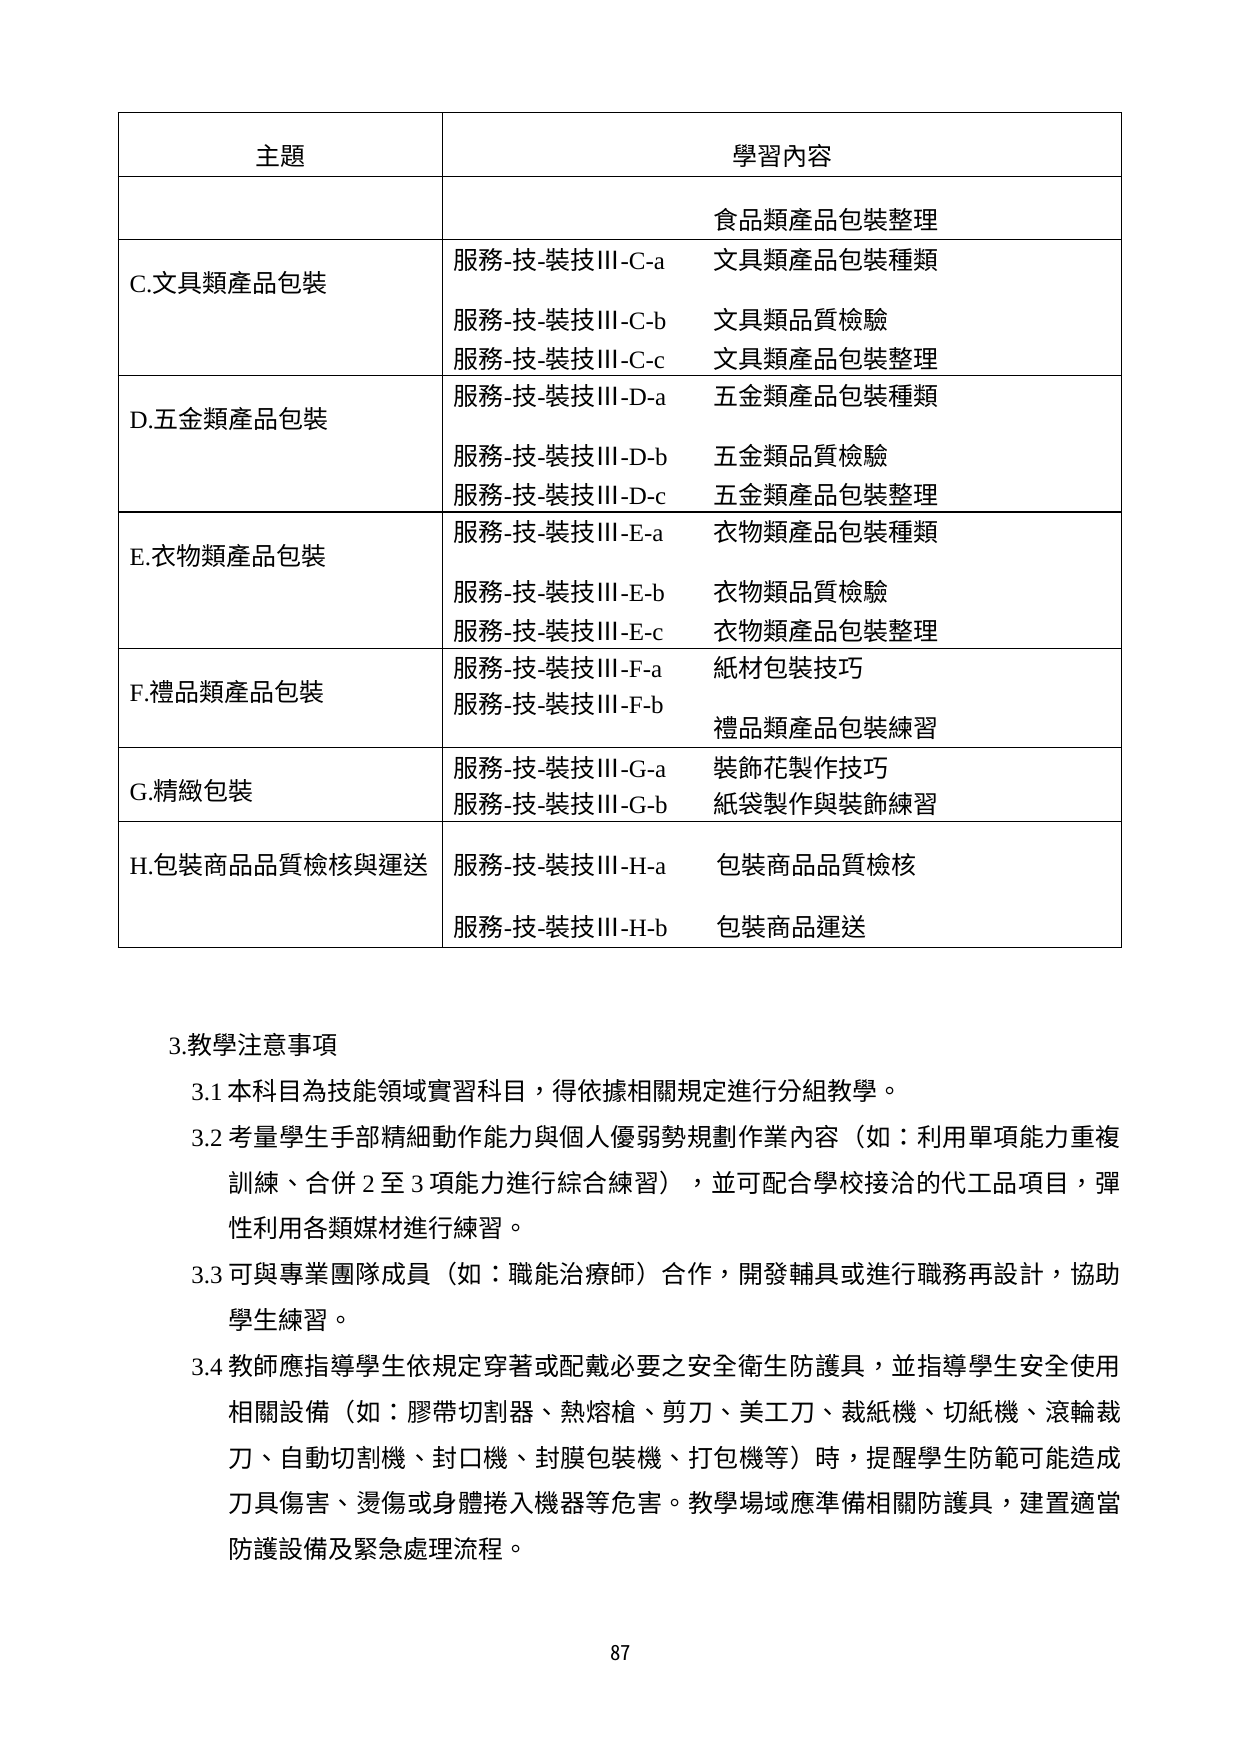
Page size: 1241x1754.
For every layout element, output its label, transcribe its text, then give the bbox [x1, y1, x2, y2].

table_cell E.衣物類產品包裝 [119, 513, 442, 647]
table_cell 紙材包裝技巧 禮品類產品包裝練習 [702, 649, 1121, 747]
table_cell 服務-技-裝技Ⅲ-C-a 服務-技-裝技Ⅲ-C-b 服務-技-裝技Ⅲ-C-c [443, 240, 702, 375]
table_cell F.禮品類產品包裝 [119, 649, 442, 747]
table_cell C.文具類產品包裝 [119, 240, 442, 375]
table_cell G.精緻包裝 [119, 748, 442, 821]
table_cell 裝飾花製作技巧 紙袋製作與裝飾練習 [702, 748, 1121, 821]
table_cell D.五金類產品包裝 [119, 376, 442, 511]
table_cell 五金類產品包裝種類 五金類品質檢驗 五金類產品包裝整理 [702, 376, 1121, 511]
table_cell 服務-技-裝技Ⅲ-H-a 服務-技-裝技Ⅲ-H-b [443, 822, 702, 947]
text 3.1本科目為技能領域實習科目，得依據相關規定進行分組教學。 [191, 1064, 1122, 1109]
table_cell 食品類產品包裝整理 [702, 177, 1121, 239]
table_cell 包裝商品品質檢核 包裝商品運送 [702, 822, 1121, 947]
table_cell 服務-技-裝技Ⅲ-G-a 服務-技-裝技Ⅲ-G-b [443, 748, 702, 821]
table_cell 文具類產品包裝種類 文具類品質檢驗 文具類產品包裝整理 [702, 240, 1121, 375]
table_cell [443, 177, 702, 239]
table_cell 衣物類產品包裝種類 衣物類品質檢驗 衣物類產品包裝整理 [702, 513, 1121, 647]
table_cell H.包裝商品品質檢核與運送 [119, 822, 442, 947]
text 3.3可與專業團隊成員（如：職能治療師）合作，開發輔具或進行職務再設計，協助學生練習。 [191, 1247, 1122, 1339]
table_cell 服務-技-裝技Ⅲ-F-a 服務-技-裝技Ⅲ-F-b [443, 649, 702, 747]
table_header 主題 [119, 113, 442, 176]
table_header 學習內容 [443, 113, 1121, 176]
table_cell [119, 177, 442, 239]
table_cell 服務-技-裝技Ⅲ-E-a 服務-技-裝技Ⅲ-E-b 服務-技-裝技Ⅲ-E-c [443, 513, 702, 647]
table_cell 服務-技-裝技Ⅲ-D-a 服務-技-裝技Ⅲ-D-b 服務-技-裝技Ⅲ-D-c [443, 376, 702, 511]
text 3.2考量學生手部精細動作能力與個人優弱勢規劃作業內容（如：利用單項能力重複訓練、合併2至3項能力進行綜合練習），並可配合學校接洽的代工品項目，彈性利用各類媒材進行練習。 [191, 1109, 1122, 1247]
text 3.4教師應指導學生依規定穿著或配戴必要之安全衛生防護具，並指導學生安全使用相關設備（如：膠帶切割器、熱熔槍、剪刀、美工刀、裁紙機、切紙機、滾輪裁刀、自動切割機、封口機、封膜包裝機、打包機等）時，提醒學生防範可能造成刀具傷害、燙傷或身體捲入機器等危害。教學場域應準備相關防護具，建置適當防護設備及緊急處理流程。 [191, 1339, 1122, 1568]
text 3.教學注意事項 [118, 1018, 1122, 1064]
